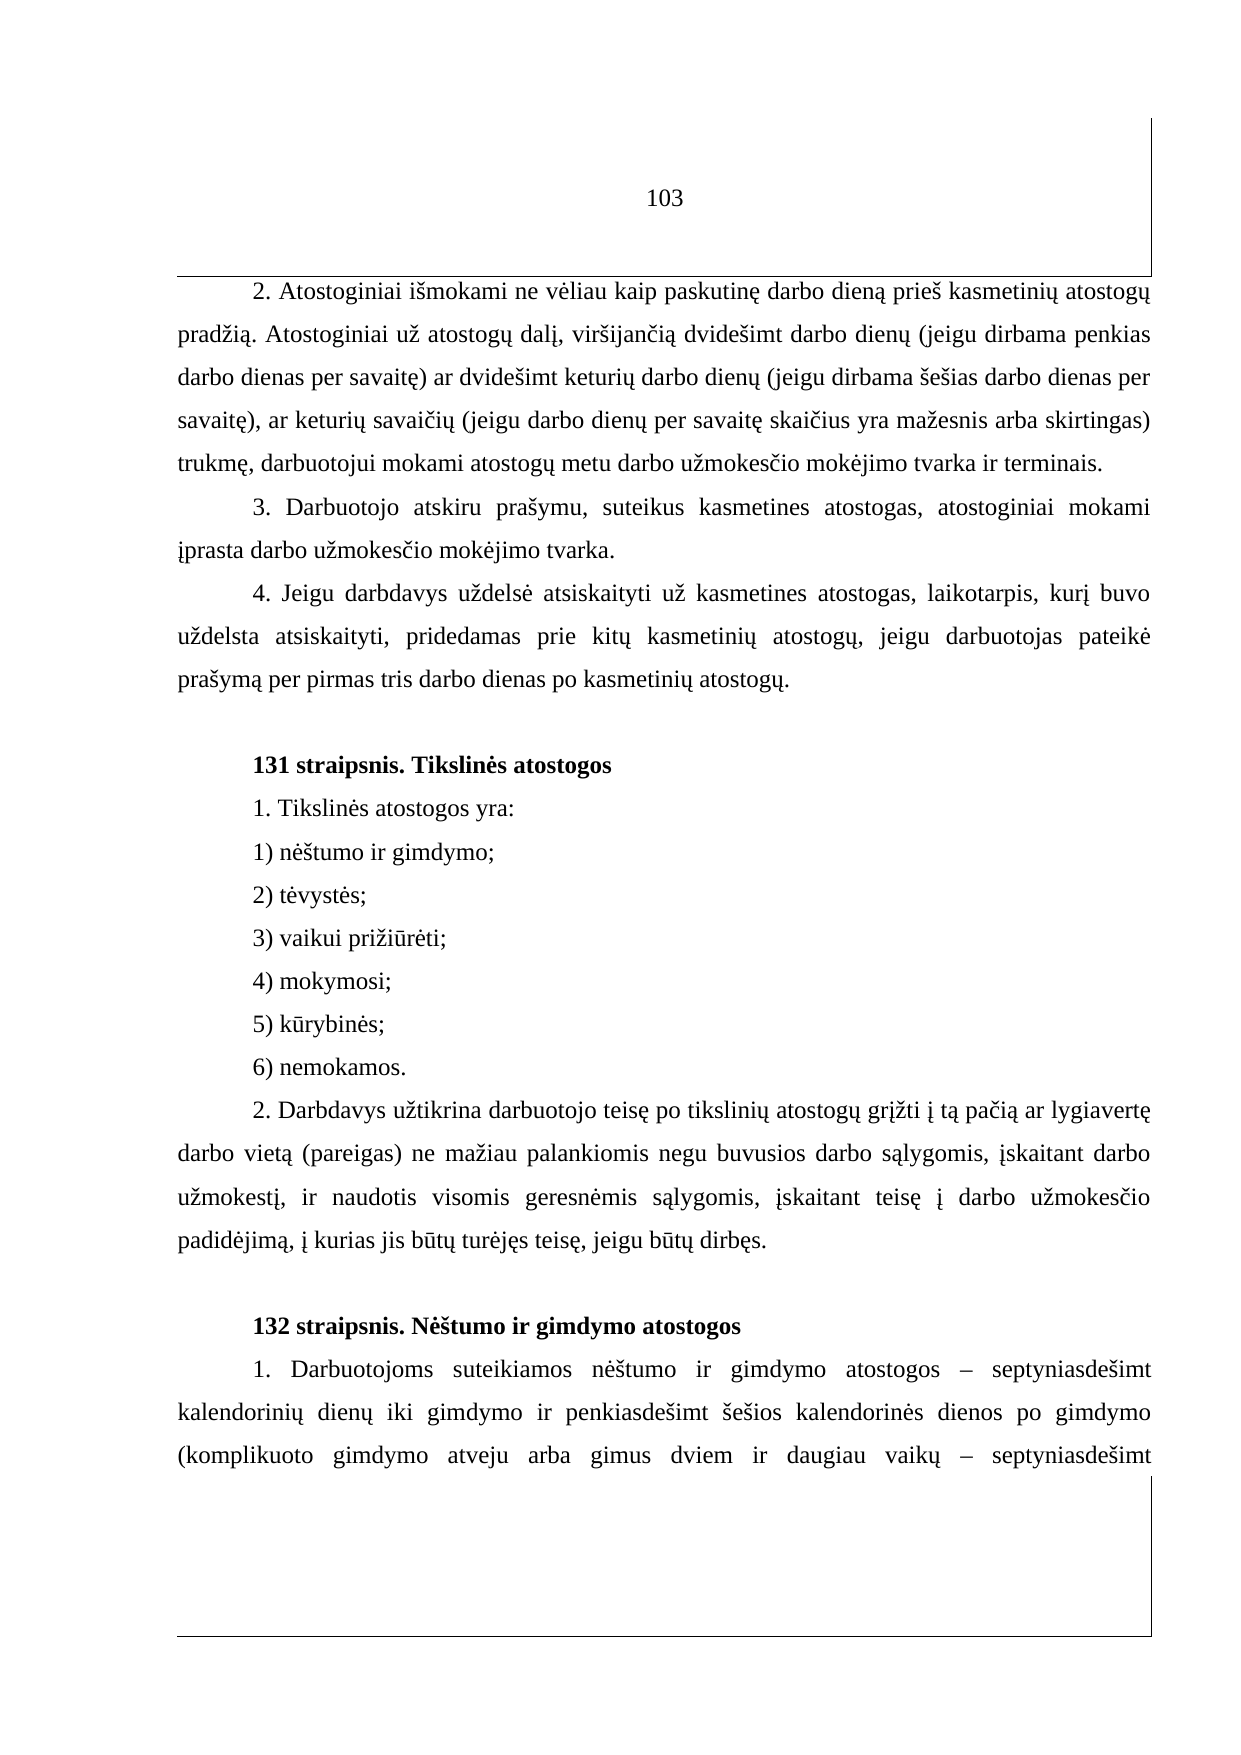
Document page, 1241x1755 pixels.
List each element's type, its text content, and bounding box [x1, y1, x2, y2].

subtitle 132 straipsnis. Nėštumo ir gimdymo atostogos [177, 1311, 1152, 1340]
text 3. Darbuotojo atskiru prašymu, suteikus kasmetines atostogas, atostoginiai mokami įprasta darbo užmokesčio mokėjimo tvarka. [177, 492, 1152, 563]
text 1) nėštumo ir gimdymo; [177, 837, 1152, 865]
text 2) tėvystės; [177, 880, 1152, 908]
text 2. Atostoginiai išmokami ne vėliau kaip paskutinę darbo dieną prieš kasmetinių atostogų pradžią. Atostoginiai už atostogų dalį, viršijančią dvidešimt darbo dienų (jeigu dirbama penkias darbo dienas per savaitę) ar dvidešimt keturių darbo dienų (jeigu dirbama šešias darbo dienas per savaitę), ar keturių savaičių (jeigu darbo dienų per savaitę skaičius yra mažesnis arba skirtingas) trukmę, darbuotojui mokami atostogų metu darbo užmokesčio mokėjimo tvarka ir terminais. [177, 276, 1152, 477]
text 4) mokymosi; [177, 966, 1152, 995]
text 4. Jeigu darbdavys uždelsė atsiskaityti už kasmetines atostogas, laikotarpis, kurį buvo uždelsta atsiskaityti, pridedamas prie kitų kasmetinių atostogų, jeigu darbuotojas pateikė prašymą per pirmas tris darbo dienas po kasmetinių atostogų. [177, 578, 1152, 693]
text 6) nemokamos. [177, 1052, 1152, 1081]
text 1. Darbuotojoms suteikiamos nėštumo ir gimdymo atostogos – septyniasdešimt kalendorinių dienų iki gimdymo ir penkiasdešimt šešios kalendorinės dienos po gimdymo (komplikuoto gimdymo atveju arba gimus dviem ir daugiau vaikų – septyniasdešimt [177, 1354, 1152, 1469]
text 5) kūrybinės; [177, 1009, 1152, 1038]
subtitle 131 straipsnis. Tikslinės atostogos [177, 750, 1152, 779]
text 3) vaikui prižiūrėti; [177, 923, 1152, 952]
text 2. Darbdavys užtikrina darbuotojo teisę po tikslinių atostogų grįžti į tą pačią ar lygiavertę darbo vietą (pareigas) ne mažiau palankiomis negu buvusios darbo sąlygomis, įskaitant darbo užmokestį, ir naudotis visomis geresnėmis sąlygomis, įskaitant teisę į darbo užmokesčio padidėjimą, į kurias jis būtų turėjęs teisę, jeigu būtų dirbęs. [177, 1095, 1152, 1253]
text 1. Tikslinės atostogos yra: [177, 793, 1152, 822]
